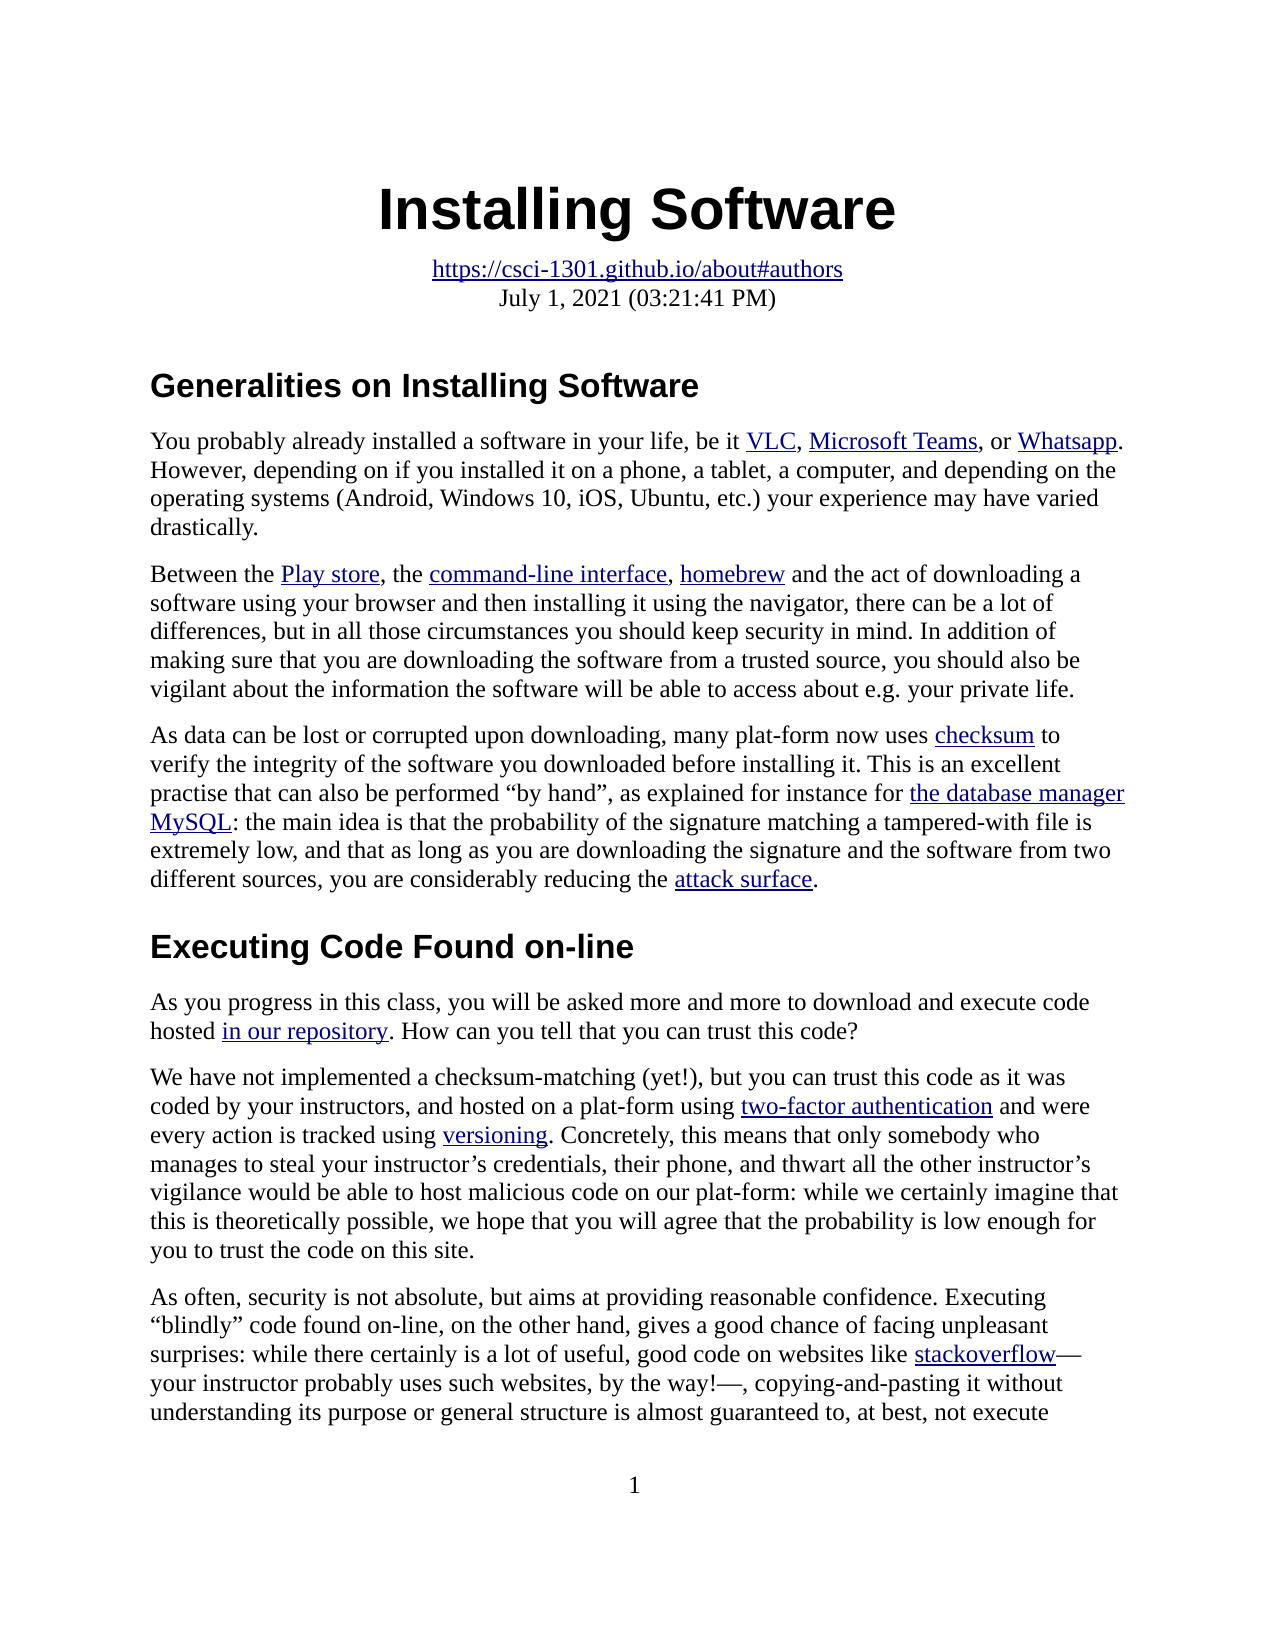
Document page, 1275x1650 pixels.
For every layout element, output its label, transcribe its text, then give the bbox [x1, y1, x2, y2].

text July 1, 2021 (03:21:41 PM) [150, 283, 1125, 312]
text We have not implemented a checksum-matching (yet!), but you can trust this code as it was coded by your instructors, and hosted on a plat-form using two-factor authentication and were every action is tracked using versioning. Concretely, this means that only somebody who manages to steal your instructor’s credentials, their phone, and thwart all the other instructor’s vigilance would be able to host malicious code on our plat-form: while we certainly imagine that this is theoretically possible, we hope that you will agree that the probability is low enough for you to trust the code on this site. [150, 1062, 1125, 1264]
text As data can be lost or corrupted upon downloading, many plat-form now uses checksum to verify the integrity of the software you downloaded before installing it. This is an excellent practise that can also be performed “by hand”, as explained for instance for the database manager MySQL: the main idea is that the probability of the signature matching a tampered-with file is extremely low, and that as long as you are downloading the signature and the software from two different sources, you are considerably reducing the attack surface. [150, 721, 1125, 893]
subtitle Executing Code Found on-line [150, 927, 1125, 966]
subtitle Generalities on Installing Software [150, 366, 1125, 404]
text https://csci-1301.github.io/about#authors [150, 254, 1125, 283]
title Installing Software [150, 175, 1125, 242]
text Between the Play store, the command-line interface, homebrew and the act of downloading a software using your browser and then installing it using the navigator, there can be a lot of differences, but in all those circumstances you should keep security in mind. In addition of making sure that you are downloading the software from a trusted source, you should also be vigilant about the information the software will be able to access about e.g. your private life. [150, 559, 1125, 703]
text You probably already installed a software in your life, be it VLC, Microsoft Teams, or Whatsapp. However, depending on if you installed it on a phone, a tablet, a computer, and depending on the operating systems (Android, Windows 10, iOS, Ubuntu, etc.) your experience may have varied drastically. [150, 426, 1125, 541]
text As you progress in this class, you will be asked more and more to download and execute code hosted in our repository. How can you tell that you can trust this code? [150, 987, 1125, 1044]
text As often, security is not absolute, but aims at providing reasonable confidence. Executing “blindly” code found on-line, on the other hand, gives a good chance of facing unpleasant surprises: while there certainly is a lot of useful, good code on websites like stackoverflow—your instructor probably uses such websites, by the way!—, copying-and-pasting it without understanding its purpose or general structure is almost guaranteed to, at best, not execute [150, 1282, 1125, 1425]
